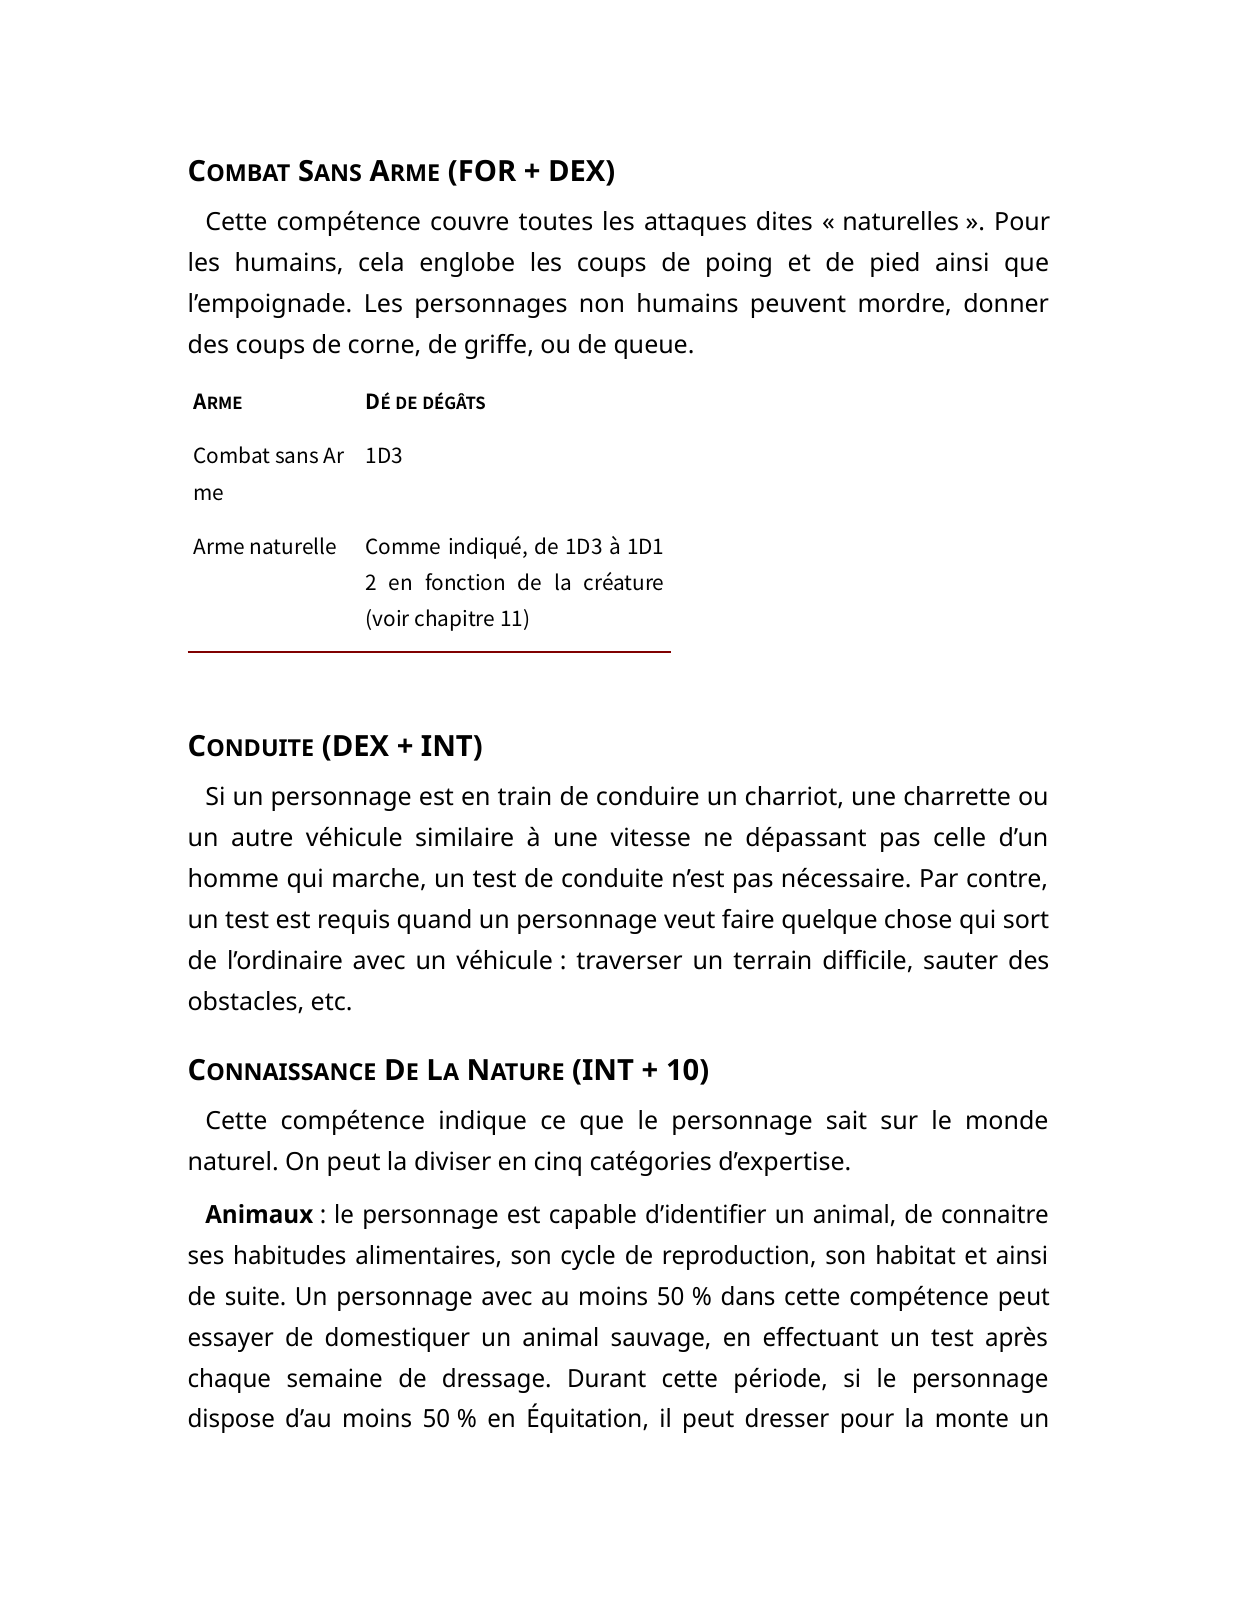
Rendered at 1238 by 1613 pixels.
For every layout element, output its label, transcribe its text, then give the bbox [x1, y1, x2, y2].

text Combat Sans Arme (FOR + DEX) [187, 150, 1050, 190]
text Si un personnage est en train de conduire un charriot, une charrette ou un autre véhicule similaire à une vitesse ne dépassant pas celle d’un homme qui marche, un test de conduite n’est pas nécessaire. Par contre, un test est requis quand un personnage veut faire quelque chose qui sort de l’ordinaire avec un véhicule : traverser un terrain difficile, sauter des obstacles, etc. [187, 779, 1050, 1017]
text Animaux : le personnage est capable d’identifier un animal, de connaitre ses habitudes alimentaires, son cycle de reproduction, son habitat et ainsi de suite. Un personnage avec au moins 50 % dans cette compétence peut essayer de domestiquer un animal sauvage, en effectuant un test après chaque semaine de dressage. Durant cette période, si le personnage dispose d’au moins 50 % en Équitation, il peut dresser pour la monte un [187, 1197, 1050, 1435]
text Cette compétence couvre toutes les attaques dites « naturelles ». Pour les humains, cela englobe les coups de poing et de pied ainsi que l’empoignade. Les personnages non humains peuvent mordre, donner des coups de corne, de griffe, ou de queue. [187, 204, 1050, 360]
table_cell Comme indiqué, de 1D3 à 1D12 en fonction de la créature (voir chapitre 11) [360, 524, 671, 651]
table_header Dé de dégâts [360, 380, 671, 434]
table_cell Arme naturelle [188, 524, 360, 651]
table_cell 1D3 [360, 434, 671, 524]
text Cette compétence indique ce que le personnage sait sur le monde naturel. On peut la diviser en cinq catégories d’expertise. [187, 1103, 1050, 1178]
table_cell Combat sans Arme [188, 434, 360, 524]
table_header Arme [188, 380, 360, 434]
text Conduite (DEX + INT) [187, 725, 1050, 765]
text Connaissance De La Nature (INT + 10) [187, 1049, 1050, 1089]
